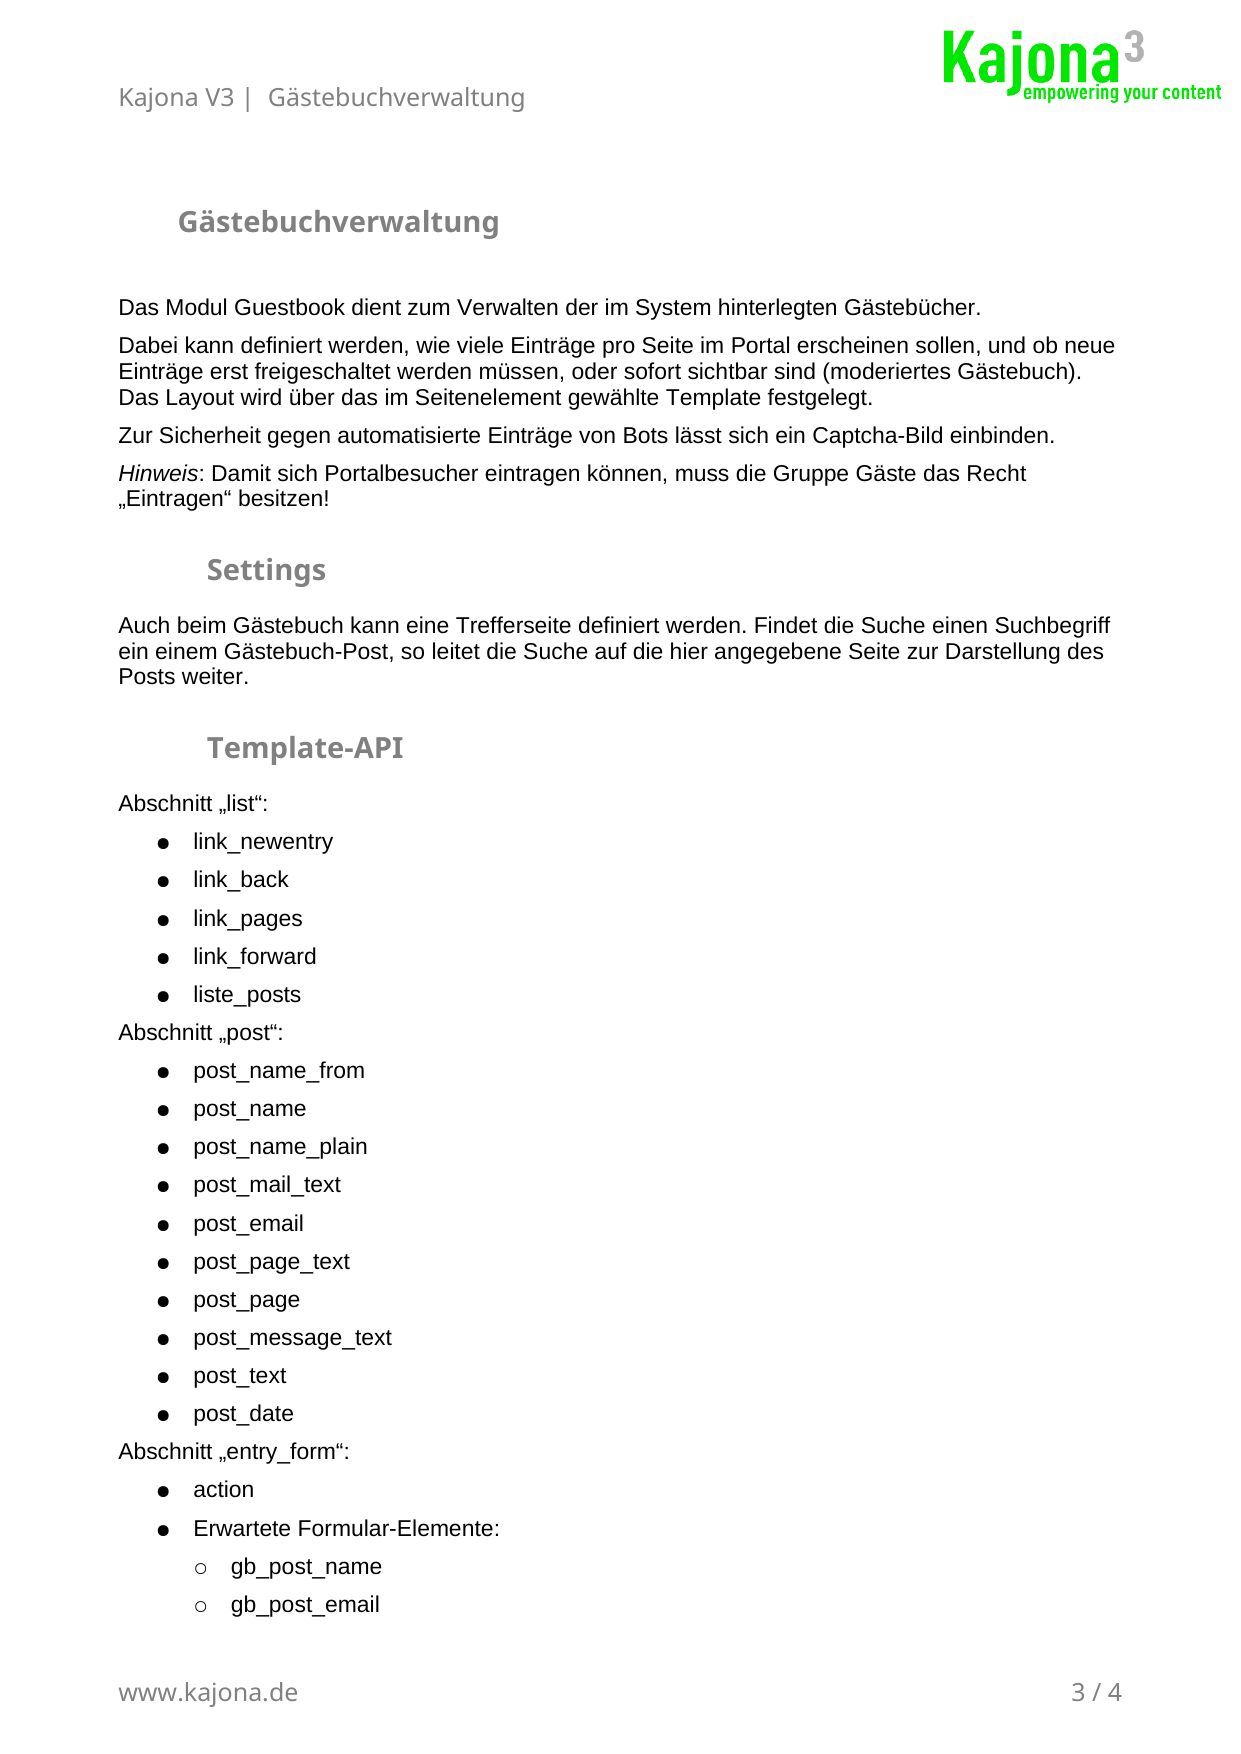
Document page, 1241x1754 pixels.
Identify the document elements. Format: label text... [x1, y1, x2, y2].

list post_email [156, 1210, 1122, 1236]
list post_name_plain [156, 1134, 1122, 1159]
list action [156, 1477, 1122, 1503]
text Auch beim Gästebuch kann eine Trefferseite definiert werden. Findet die Suche einen Suchbegriff ein einem Gästebuch-Post, so leitet die Suche auf die hier angegebene Seite zur Darstellung des Posts weiter. [118, 613, 1122, 690]
list post_text [156, 1363, 1122, 1388]
list post_page [156, 1286, 1122, 1312]
text Hinweis: Damit sich Portalbesucher eintragen können, muss die Gruppe Gäste das Recht „Eintragen“ besitzen! [118, 460, 1122, 512]
subtitle Template-API [118, 727, 1122, 767]
list Erwartete Formular-Elemente: [156, 1515, 1122, 1541]
text Abschnitt „list“: [118, 791, 1122, 816]
subtitle Settings [118, 549, 1122, 589]
text Abschnitt „entry_form“: [118, 1439, 1122, 1464]
list link_newentry [156, 829, 1122, 854]
list post_date [156, 1401, 1122, 1426]
picture [944, 30, 1221, 103]
list post_name_from [156, 1058, 1122, 1083]
list liste_posts [156, 981, 1122, 1007]
list post_mail_text [156, 1172, 1122, 1198]
list link_pages [156, 905, 1122, 931]
list post_page_text [156, 1248, 1122, 1274]
text Abschnitt „post“: [118, 1019, 1122, 1045]
list gb_post_email [193, 1591, 1122, 1617]
text Das Modul Guestbook dient zum Verwalten der im System hinterlegten Gästebücher. [118, 295, 1122, 320]
list post_message_text [156, 1324, 1122, 1350]
text Dabei kann definiert werden, wie viele Einträge pro Seite im Portal erscheinen sollen, und ob neue Einträge erst freigeschaltet werden müssen, oder sofort sichtbar sind (moderiertes Gästebuch). Das Layout wird über das im Seitenelement gewählte Template festgelegt. [118, 333, 1122, 410]
list post_name [156, 1096, 1122, 1121]
list link_back [156, 867, 1122, 893]
list gb_post_name [193, 1553, 1122, 1579]
list link_forward [156, 943, 1122, 969]
text Zur Sicherheit gegen automatisierte Einträge von Bots lässt sich ein Captcha-Bild einbinden. [118, 422, 1122, 448]
subtitle Gästebuchverwaltung [118, 201, 1122, 241]
